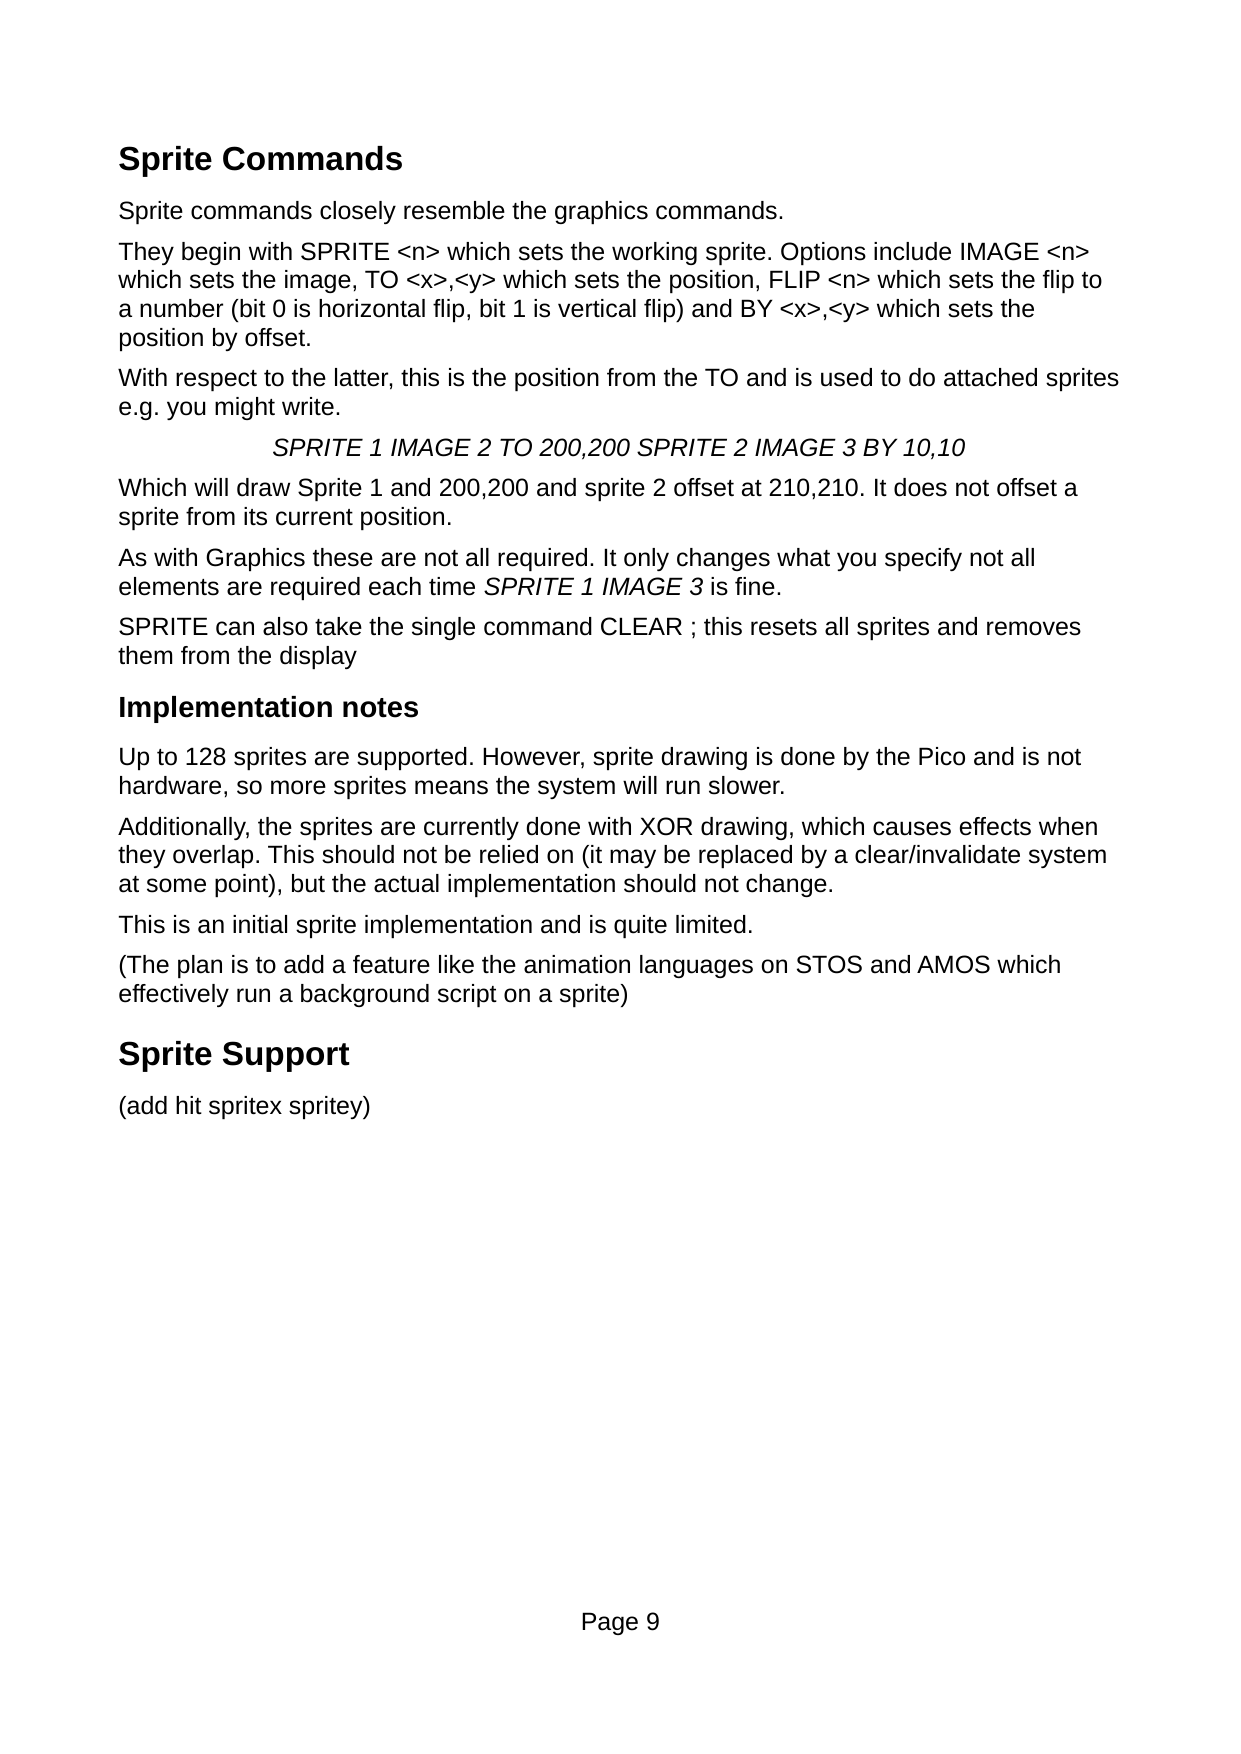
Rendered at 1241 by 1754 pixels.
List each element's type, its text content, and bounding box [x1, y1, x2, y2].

subtitle Sprite Commands [118, 139, 1122, 177]
text Additionally, the sprites are currently done with XOR drawing, which causes effects when they overlap. This should not be relied on (it may be replaced by a clear/invalidate system at some point), but the actual implementation should not change. [118, 811, 1122, 898]
text They begin with SPRITE <n> which sets the working sprite. Options include IMAGE <n> which sets the image, TO <x>,<y> which sets the position, FLIP <n> which sets the flip to a number (bit 0 is horizontal flip, bit 1 is vertical flip) and BY <x>,<y> which sets the position by offset. [118, 236, 1122, 351]
text Which will draw Sprite 1 and 200,200 and sprite 2 offset at 210,210. It does not offset a sprite from its current position. [118, 473, 1122, 531]
text (The plan is to add a feature like the animation languages on STOS and AMOS which effectively run a background script on a sprite) [118, 950, 1122, 1008]
text SPRITE 1 IMAGE 2 TO 200,200 SPRITE 2 IMAGE 3 BY 10,10 [118, 433, 1122, 461]
text With respect to the latter, this is the position from the TO and is used to do attached sprites e.g. you might write. [118, 363, 1122, 421]
text (add hit spritex spritey) [118, 1091, 1122, 1120]
subtitle Sprite Support [118, 1034, 1122, 1073]
text Up to 128 sprites are supported. However, sprite drawing is done by the Pico and is not hardware, so more sprites means the system will run slower. [118, 742, 1122, 799]
text This is an initial sprite implementation and is quite limited. [118, 909, 1122, 938]
text Sprite commands closely resemble the graphics commands. [118, 196, 1122, 224]
text As with Graphics these are not all required. It only changes what you specify not all elements are required each time SPRITE 1 IMAGE 3 is fine. [118, 543, 1122, 600]
subtitle Implementation notes [118, 690, 1122, 724]
text SPRITE can also take the single command CLEAR ; this resets all sprites and removes them from the display [118, 612, 1122, 669]
